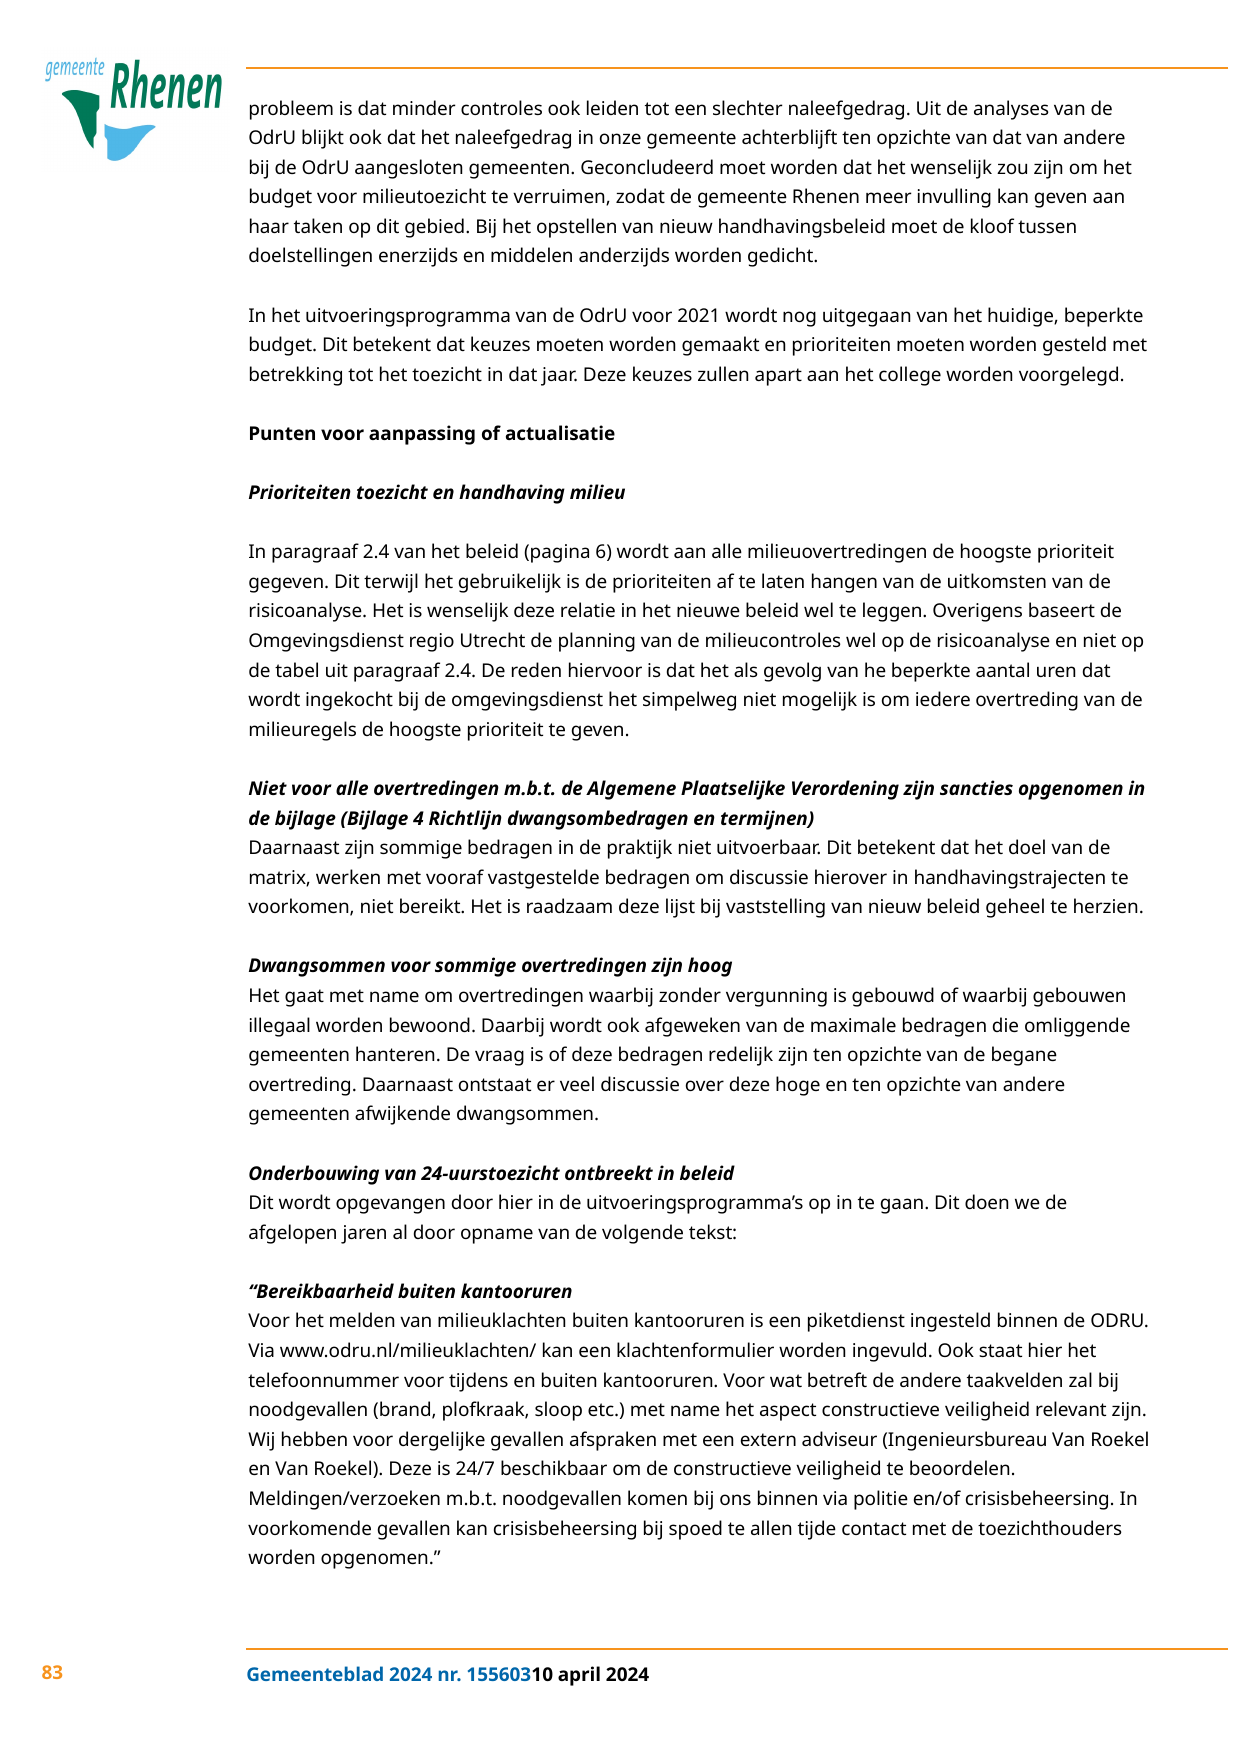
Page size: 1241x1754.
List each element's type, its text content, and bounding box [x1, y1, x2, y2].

text In het uitvoeringsprogramma van de OdrU voor 2021 wordt nog uitgegaan van het huidige, beperkte budget. Dit betekent dat keuzes moeten worden gemaakt en prioriteiten moeten worden gesteld met betrekking tot het toezicht in dat jaar. Deze keuzes zullen apart aan het college worden voorgelegd. [248, 302, 1152, 387]
text Niet voor alle overtredingen m.b.t. de Algemene Plaatselijke Verordening zijn sancties opgenomen in de bijlage (Bijlage 4 Richtlijn dwangsombedragen en termijnen) [248, 775, 1152, 831]
text “Bereikbaarheid buiten kantooruren [248, 1278, 1152, 1304]
text Daarnaast zijn sommige bedragen in de praktijk niet uitvoerbaar. Dit betekent dat het doel van de matrix, werken met vooraf vastgestelde bedragen om discussie hierover in handhavingstrajecten te voorkomen, niet bereikt. Het is raadzaam deze lijst bij vaststelling van nieuw beleid geheel te herzien. [248, 834, 1152, 919]
text Het gaat met name om overtredingen waarbij zonder vergunning is gebouwd of waarbij gebouwen illegaal worden bewoond. Daarbij wordt ook afgeweken van de maximale bedragen die omliggende gemeenten hanteren. De vraag is of deze bedragen redelijk zijn ten opzichte van de begane overtreding. Daarnaast ontstaat er veel discussie over deze hoge en ten opzichte van andere gemeenten afwijkende dwangsommen. [248, 982, 1152, 1126]
text In paragraaf 2.4 van het beleid (pagina 6) wordt aan alle milieuovertredingen de hoogste prioriteit gegeven. Dit terwijl het gebruikelijk is de prioriteiten af te laten hangen van de uitkomsten van de risicoanalyse. Het is wenselijk deze relatie in het nieuwe beleid wel te leggen. Overigens baseert de Omgevingsdienst regio Utrecht de planning van de milieucontroles wel op de risicoanalyse en niet op de tabel uit paragraaf 2.4. De reden hiervoor is dat het als gevolg van he beperkte aantal uren dat wordt ingekocht bij de omgevingsdienst het simpelweg niet mogelijk is om iedere overtreding van de milieuregels de hoogste prioriteit te geven. [248, 538, 1152, 742]
text Dit wordt opgevangen door hier in de uitvoeringsprogramma’s op in te gaan. Dit doen we de afgelopen jaren al door opname van de volgende tekst: [248, 1189, 1152, 1245]
picture [41, 47, 231, 172]
text Onderbouwing van 24-uurstoezicht ontbreekt in beleid [248, 1160, 1152, 1186]
text Voor het melden van milieuklachten buiten kantooruren is een piketdienst ingesteld binnen de ODRU. [248, 1308, 1152, 1333]
text Dwangsommen voor sommige overtredingen zijn hoog [248, 953, 1152, 978]
text Punten voor aanpassing of actualisatie [248, 420, 1152, 446]
text Via www.odru.nl/milieuklachten/ kan een klachtenformulier worden ingevuld. Ook staat hier het telefoonnummer voor tijdens en buiten kantooruren. Voor wat betreft de andere taakvelden zal bij noodgevallen (brand, plofkraak, sloop etc.) met name het aspect constructieve veiligheid relevant zijn. Wij hebben voor dergelijke gevallen afspraken met een extern adviseur (Ingenieursbureau Van Roekel en Van Roekel). Deze is 24/7 beschikbaar om de constructieve veiligheid te beoordelen. [248, 1337, 1152, 1481]
text Meldingen/verzoeken m.b.t. noodgevallen komen bij ons binnen via politie en/of crisisbeheersing. In voorkomende gevallen kan crisisbeheersing bij spoed te allen tijde contact met de toezichthouders worden opgenomen.” [248, 1485, 1152, 1570]
text probleem is dat minder controles ook leiden tot een slechter naleefgedrag. Uit de analyses van de OdrU blijkt ook dat het naleefgedrag in onze gemeente achterblijft ten opzichte van dat van andere bij de OdrU aangesloten gemeenten. Geconcludeerd moet worden dat het wenselijk zou zijn om het budget voor milieutoezicht te verruimen, zodat de gemeente Rhenen meer invulling kan geven aan haar taken op dit gebied. Bij het opstellen van nieuw handhavingsbeleid moet de kloof tussen doelstellingen enerzijds en middelen anderzijds worden gedicht. [248, 95, 1152, 268]
text Prioriteiten toezicht en handhaving milieu [248, 479, 1152, 505]
